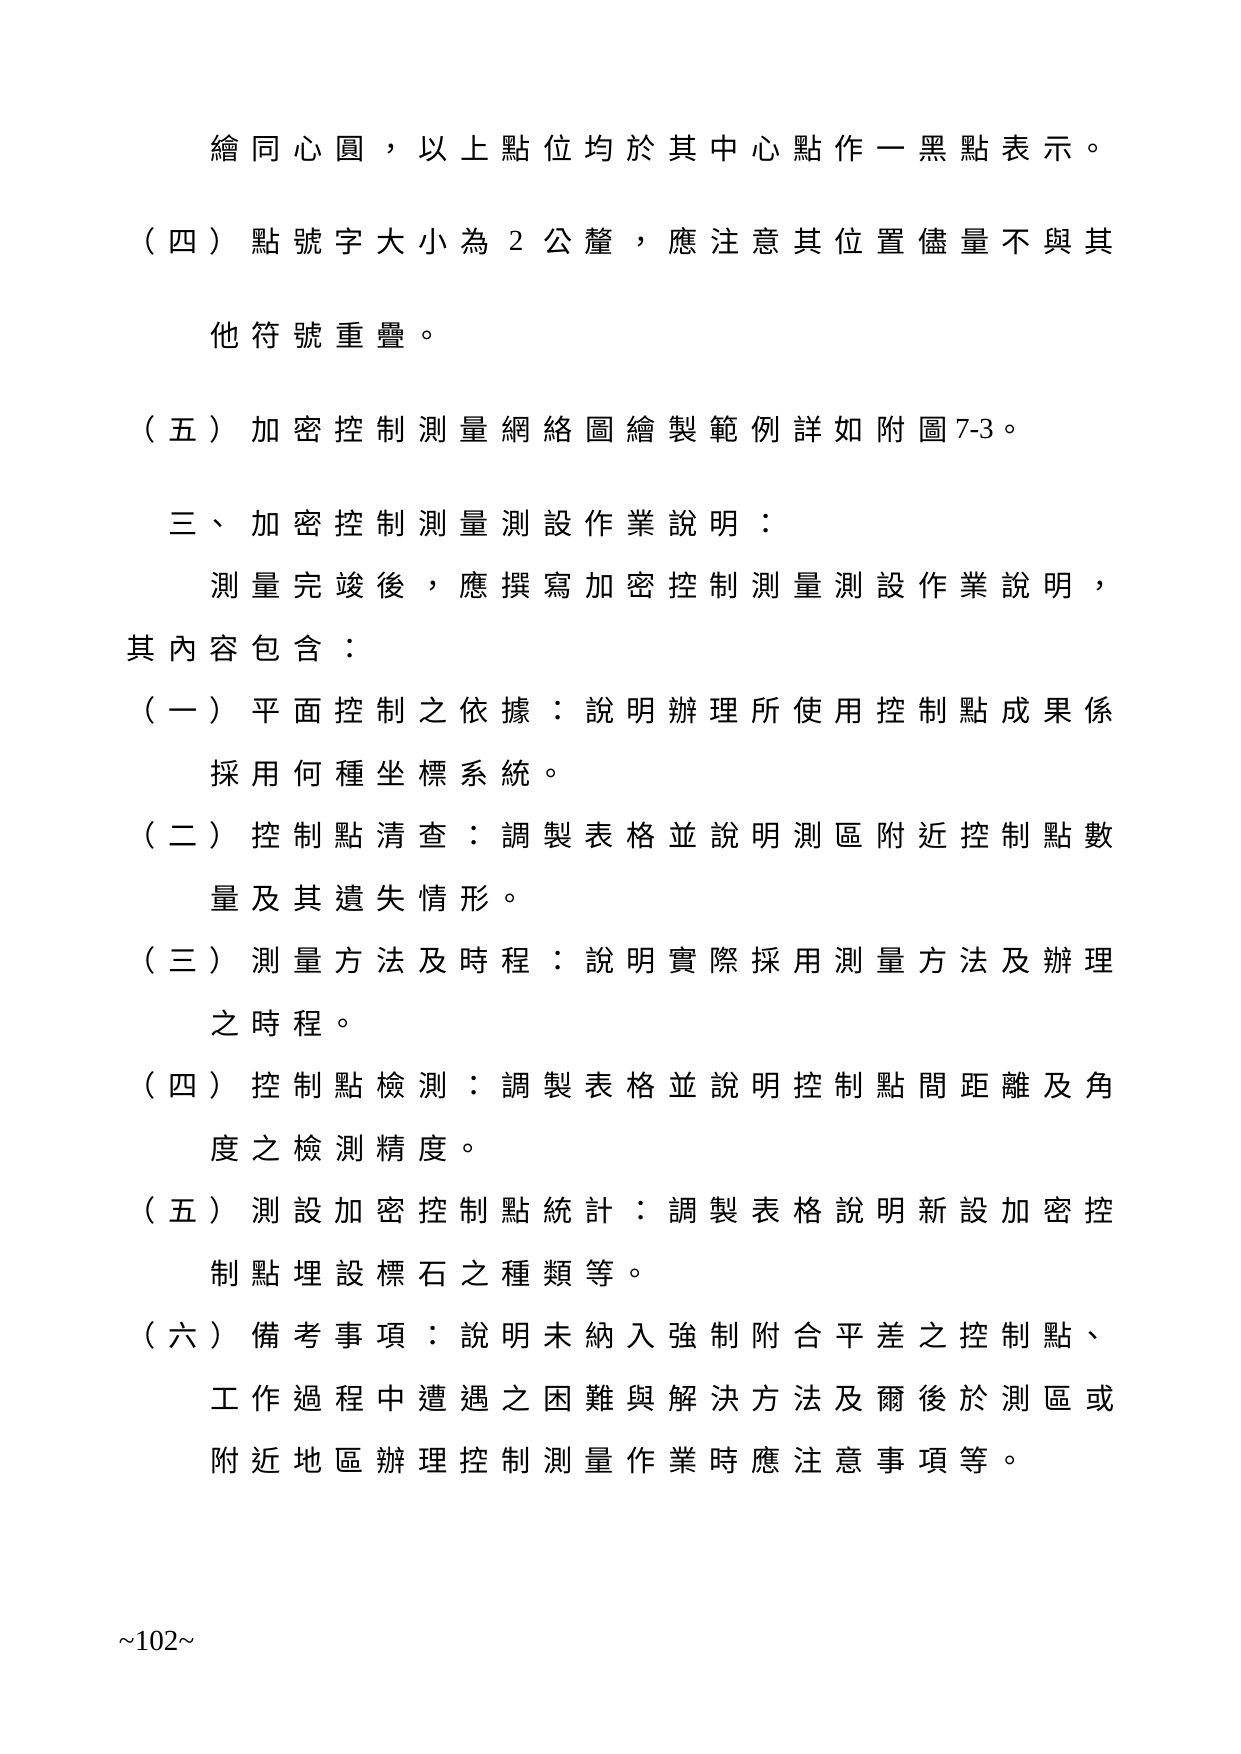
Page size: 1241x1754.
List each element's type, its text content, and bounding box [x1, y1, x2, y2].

text （五）測設加密控制點統計：調製表格說明新設加密控制點埋設標石之種類等。 [120, 1167, 1120, 1292]
text （三）測量方法及時程：說明實際採用測量方法及辦理之時程。 [120, 917, 1120, 1042]
text （一）平面控制之依據：說明辦理所使用控制點成果係採用何種坐標系統。 [120, 667, 1120, 792]
text 三、加密控制測量測設作業說明： [122, 480, 1120, 542]
text （四）點號字大小為2公釐，應注意其位置儘量不與其他符號重疊。 [120, 167, 1120, 355]
text （二）控制點清查：調製表格並說明測區附近控制點數量及其遺失情形。 [120, 792, 1120, 917]
text 繪同心圓，以上點位均於其中心點作一黑點表示。 [120, 105, 1120, 167]
text （四）控制點檢測：調製表格並說明控制點間距離及角度之檢測精度。 [120, 1042, 1120, 1167]
text （六）備考事項：說明未納入強制附合平差之控制點、工作過程中遭遇之困難與解決方法及爾後於測區或附近地區辦理控制測量作業時應注意事項等。 [120, 1292, 1120, 1480]
text （五）加密控制測量網絡圖繪製範例詳如附圖7-3。 [120, 355, 1120, 480]
text 測量完竣後，應撰寫加密控制測量測設作業說明，其內容包含： [107, 542, 1120, 667]
